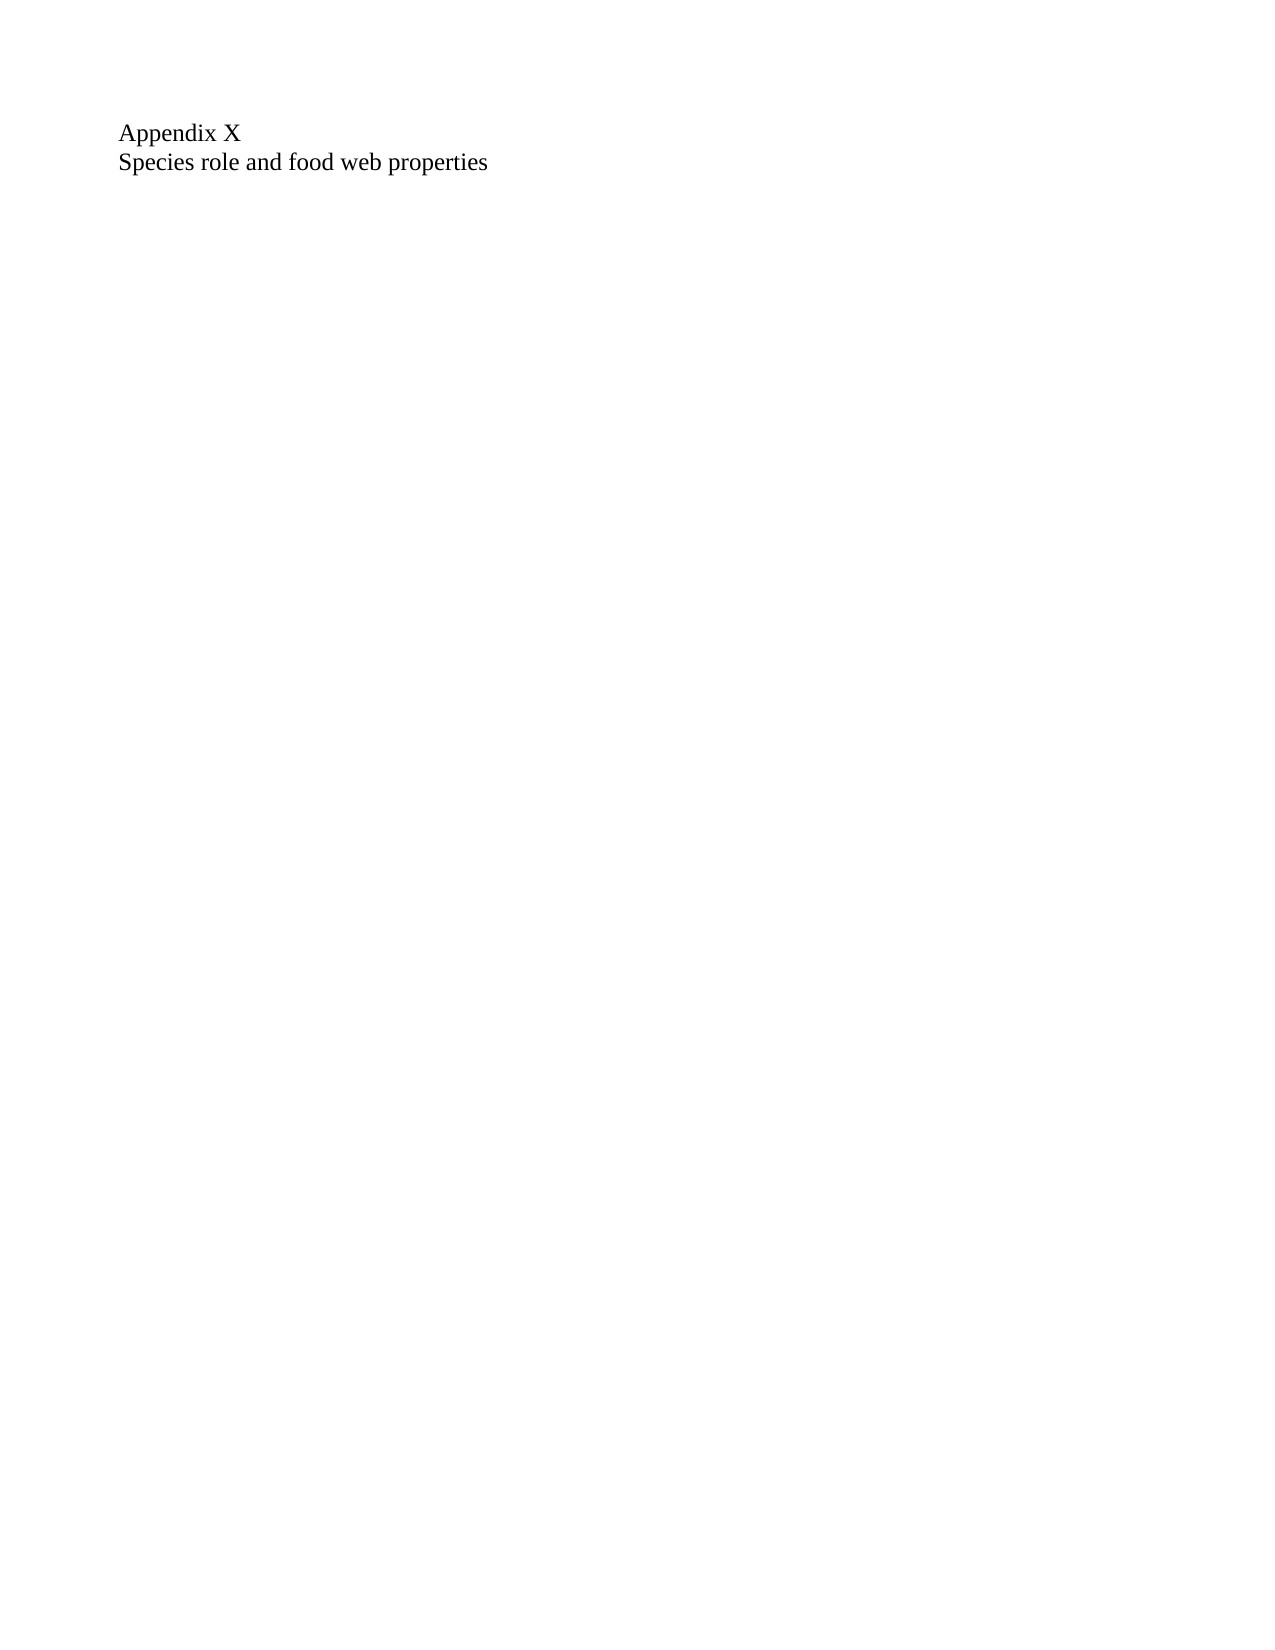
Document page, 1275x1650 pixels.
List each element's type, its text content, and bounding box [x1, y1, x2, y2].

text Appendix X [118, 118, 1157, 147]
text Species role and food web properties [118, 147, 1157, 176]
